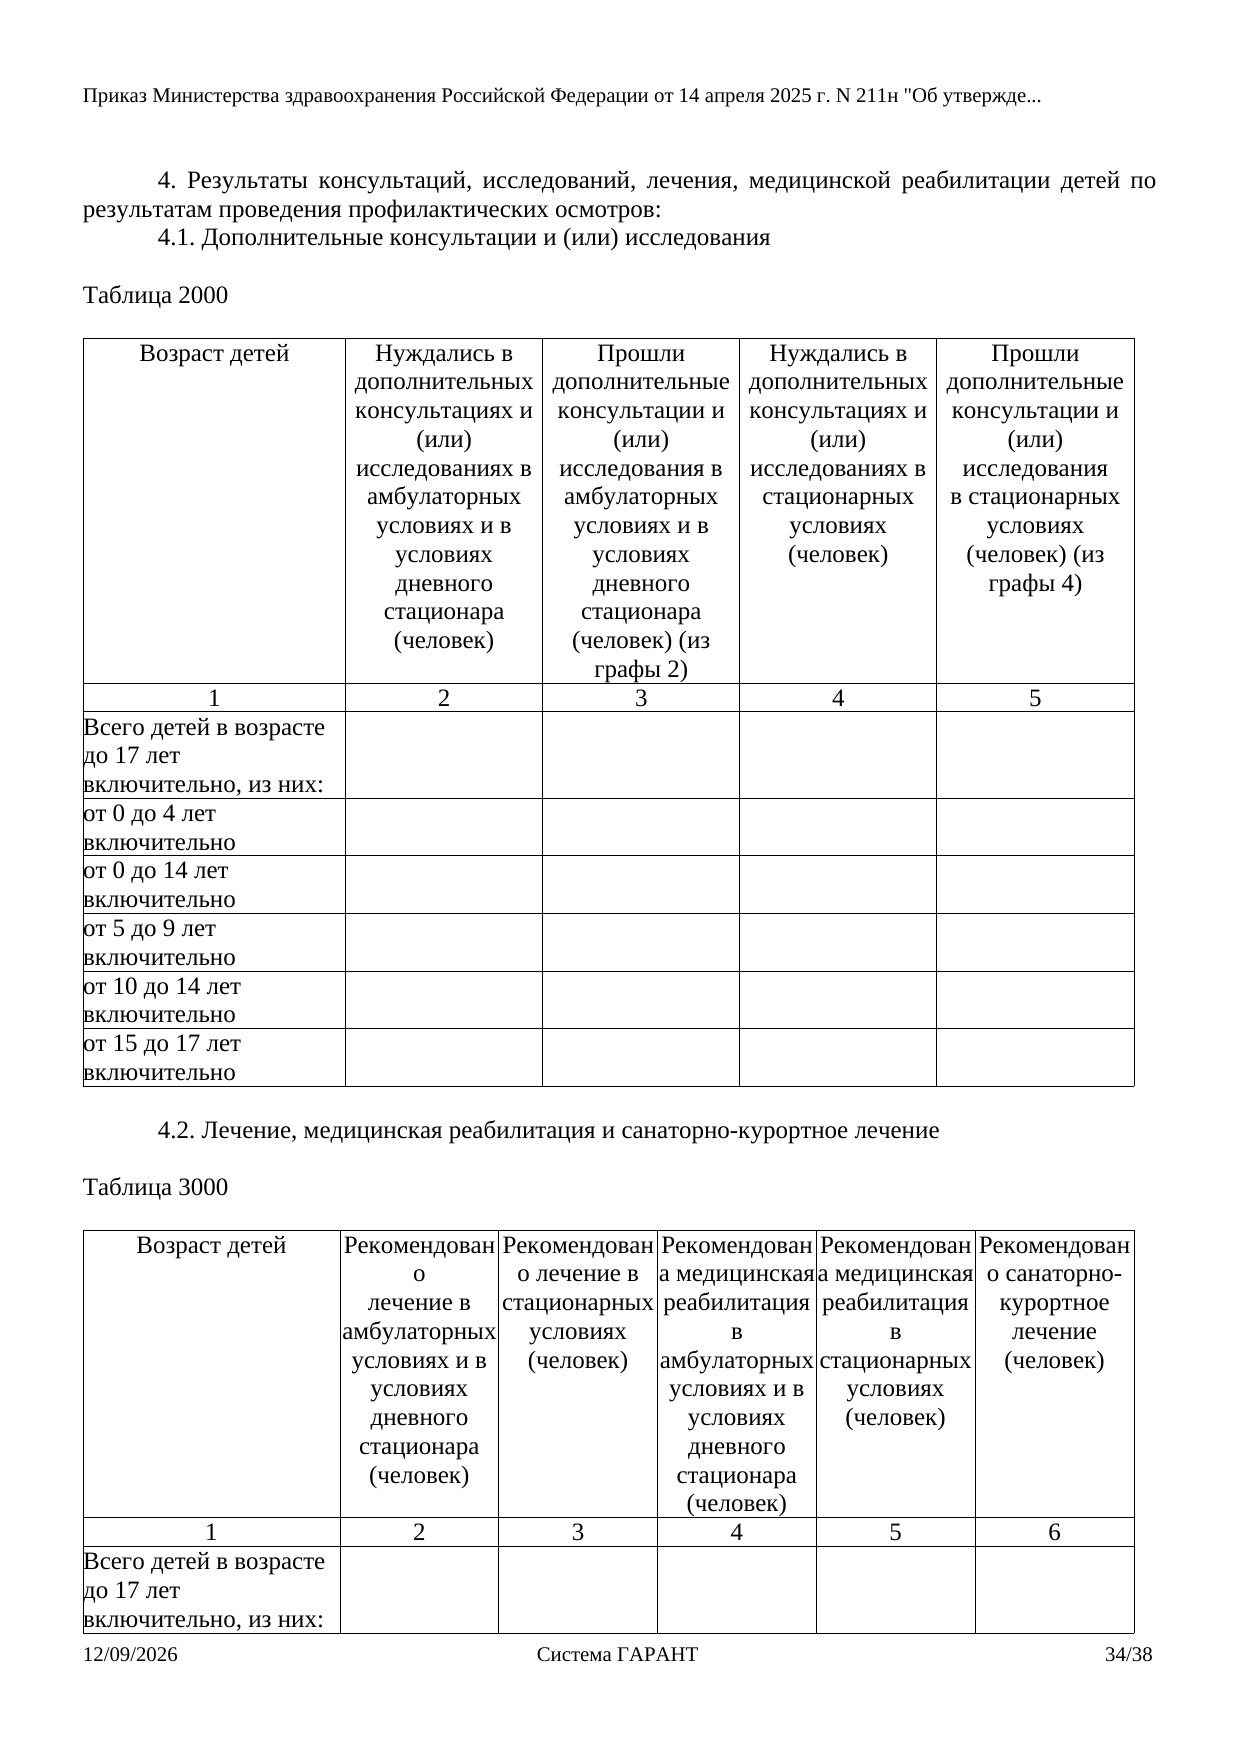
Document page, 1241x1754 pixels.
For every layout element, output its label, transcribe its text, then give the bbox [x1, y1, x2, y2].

table_cell 3 [499, 1518, 657, 1546]
table_cell [658, 1547, 816, 1633]
table_cell [817, 1547, 975, 1633]
table_cell [937, 799, 1134, 855]
table_cell [346, 712, 542, 798]
table_cell [976, 1547, 1134, 1633]
table_cell 4 [740, 684, 936, 711]
table_cell [346, 972, 542, 1028]
table_header Рекомендовано лечение в амбулаторных условиях и в условиях дневного стационара (человек) [341, 1231, 498, 1517]
table_cell 1 [84, 684, 345, 711]
table_cell [543, 856, 739, 913]
table_cell от 5 до 9 лет включительно [84, 914, 345, 971]
table_header Прошли дополнительные консультации и (или) исследования в амбулаторных условиях и в условиях дневного стационара (человек) (из графы 2) [543, 339, 739, 683]
table_cell 5 [937, 684, 1134, 711]
table_cell [543, 914, 739, 971]
table_cell [543, 712, 739, 798]
table_cell [499, 1547, 657, 1633]
table_cell 5 [817, 1518, 975, 1546]
text 4. Результаты консультаций, исследований, лечения, медицинской реабилитации детей по результатам проведения профилактических осмотров: [83, 165, 1157, 222]
text Таблица 3000 [83, 1172, 1157, 1201]
table_header Возраст детей [84, 339, 345, 683]
table_header Нуждались в дополнительных консультациях и (или) исследованиях в стационарных условиях (человек) [740, 339, 936, 683]
table_cell [543, 972, 739, 1028]
table_cell 6 [976, 1518, 1134, 1546]
table_cell 1 [84, 1518, 340, 1546]
table_cell [740, 856, 936, 913]
table_cell Всего детей в возрасте до 17 лет включительно, из них: [84, 712, 345, 798]
table_cell [346, 799, 542, 855]
table_cell 2 [341, 1518, 498, 1546]
table_cell [346, 914, 542, 971]
table_cell от 10 до 14 лет включительно [84, 972, 345, 1028]
text Таблица 2000 [83, 280, 1157, 309]
table_cell от 15 до 17 лет включительно [84, 1029, 345, 1086]
table_cell [937, 972, 1134, 1028]
table_header Рекомендовано санаторно-курортное лечение (человек) [976, 1231, 1134, 1517]
table_header Рекомендована медицинская реабилитация в стационарных условиях (человек) [817, 1231, 975, 1517]
table_cell [740, 712, 936, 798]
table_cell [341, 1547, 498, 1633]
table_header Прошли дополнительные консультации и (или) исследования в стационарных условиях (человек) (из графы 4) [937, 339, 1134, 683]
table_cell от 0 до 14 лет включительно [84, 856, 345, 913]
text 4.1. Дополнительные консультации и (или) исследования [83, 222, 1157, 251]
table_header Нуждались в дополнительных консультациях и (или) исследованиях в амбулаторных условиях и в условиях дневного стационара (человек) [346, 339, 542, 683]
table_header Возраст детей [84, 1231, 340, 1517]
table_cell [346, 856, 542, 913]
table_cell [937, 914, 1134, 971]
table_cell 3 [543, 684, 739, 711]
table_cell [937, 712, 1134, 798]
table_cell [346, 1029, 542, 1086]
table_cell [740, 972, 936, 1028]
table_cell 4 [658, 1518, 816, 1546]
table_cell [740, 914, 936, 971]
table_cell [937, 856, 1134, 913]
table_cell [740, 799, 936, 855]
table_cell от 0 до 4 лет включительно [84, 799, 345, 855]
table_header Рекомендовано лечение в стационарных условиях (человек) [499, 1231, 657, 1517]
text 4.2. Лечение, медицинская реабилитация и санаторно-курортное лечение [83, 1115, 1157, 1143]
table_cell Всего детей в возрасте до 17 лет включительно, из них: [84, 1547, 340, 1633]
table_header Рекомендована медицинская реабилитация в амбулаторных условиях и в условиях дневного стационара (человек) [658, 1231, 816, 1517]
table_cell [543, 1029, 739, 1086]
table_cell 2 [346, 684, 542, 711]
table_cell [740, 1029, 936, 1086]
table_cell [543, 799, 739, 855]
table_cell [937, 1029, 1134, 1086]
